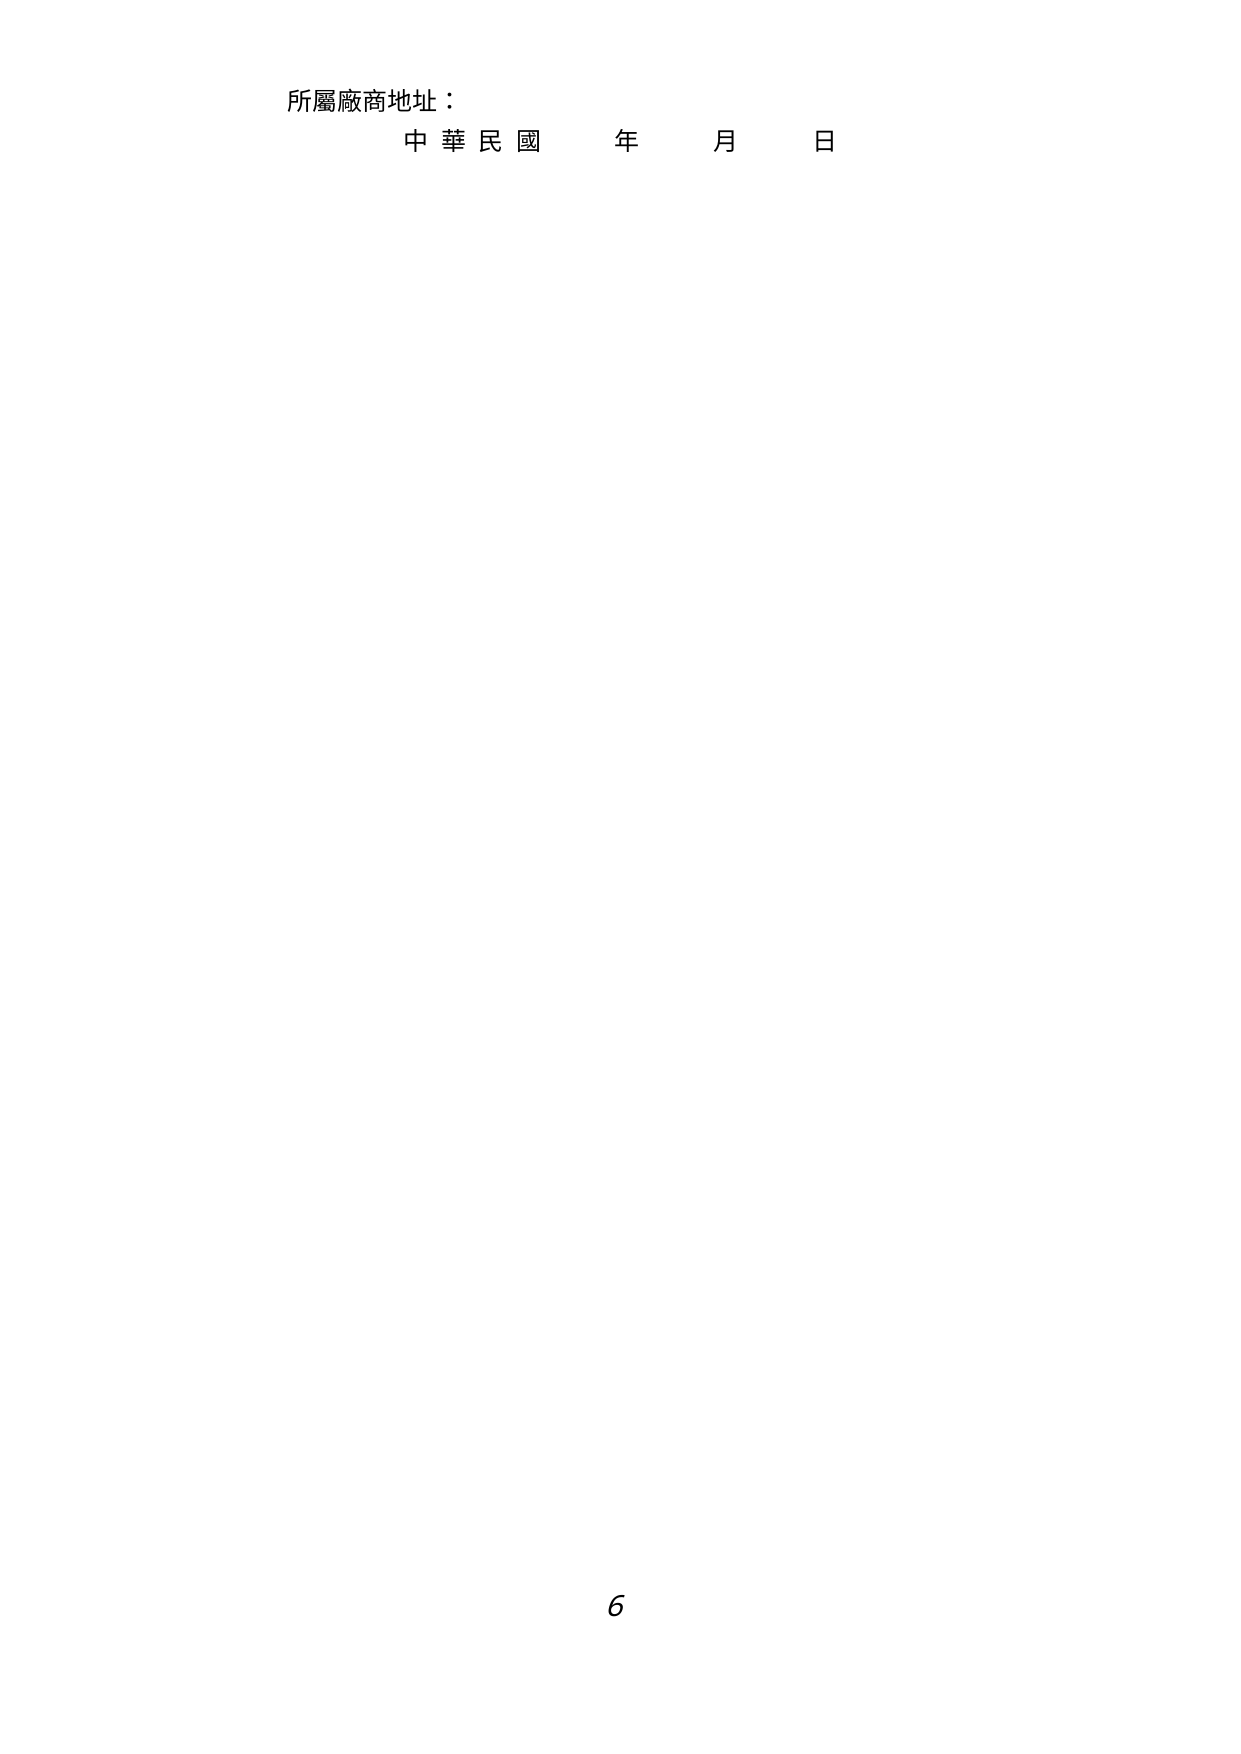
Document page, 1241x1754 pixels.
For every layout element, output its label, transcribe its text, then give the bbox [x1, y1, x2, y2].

text 所屬廠商地址： [287, 75, 1096, 119]
text 中 華 民 國 年 月 日 [130, 119, 1110, 158]
